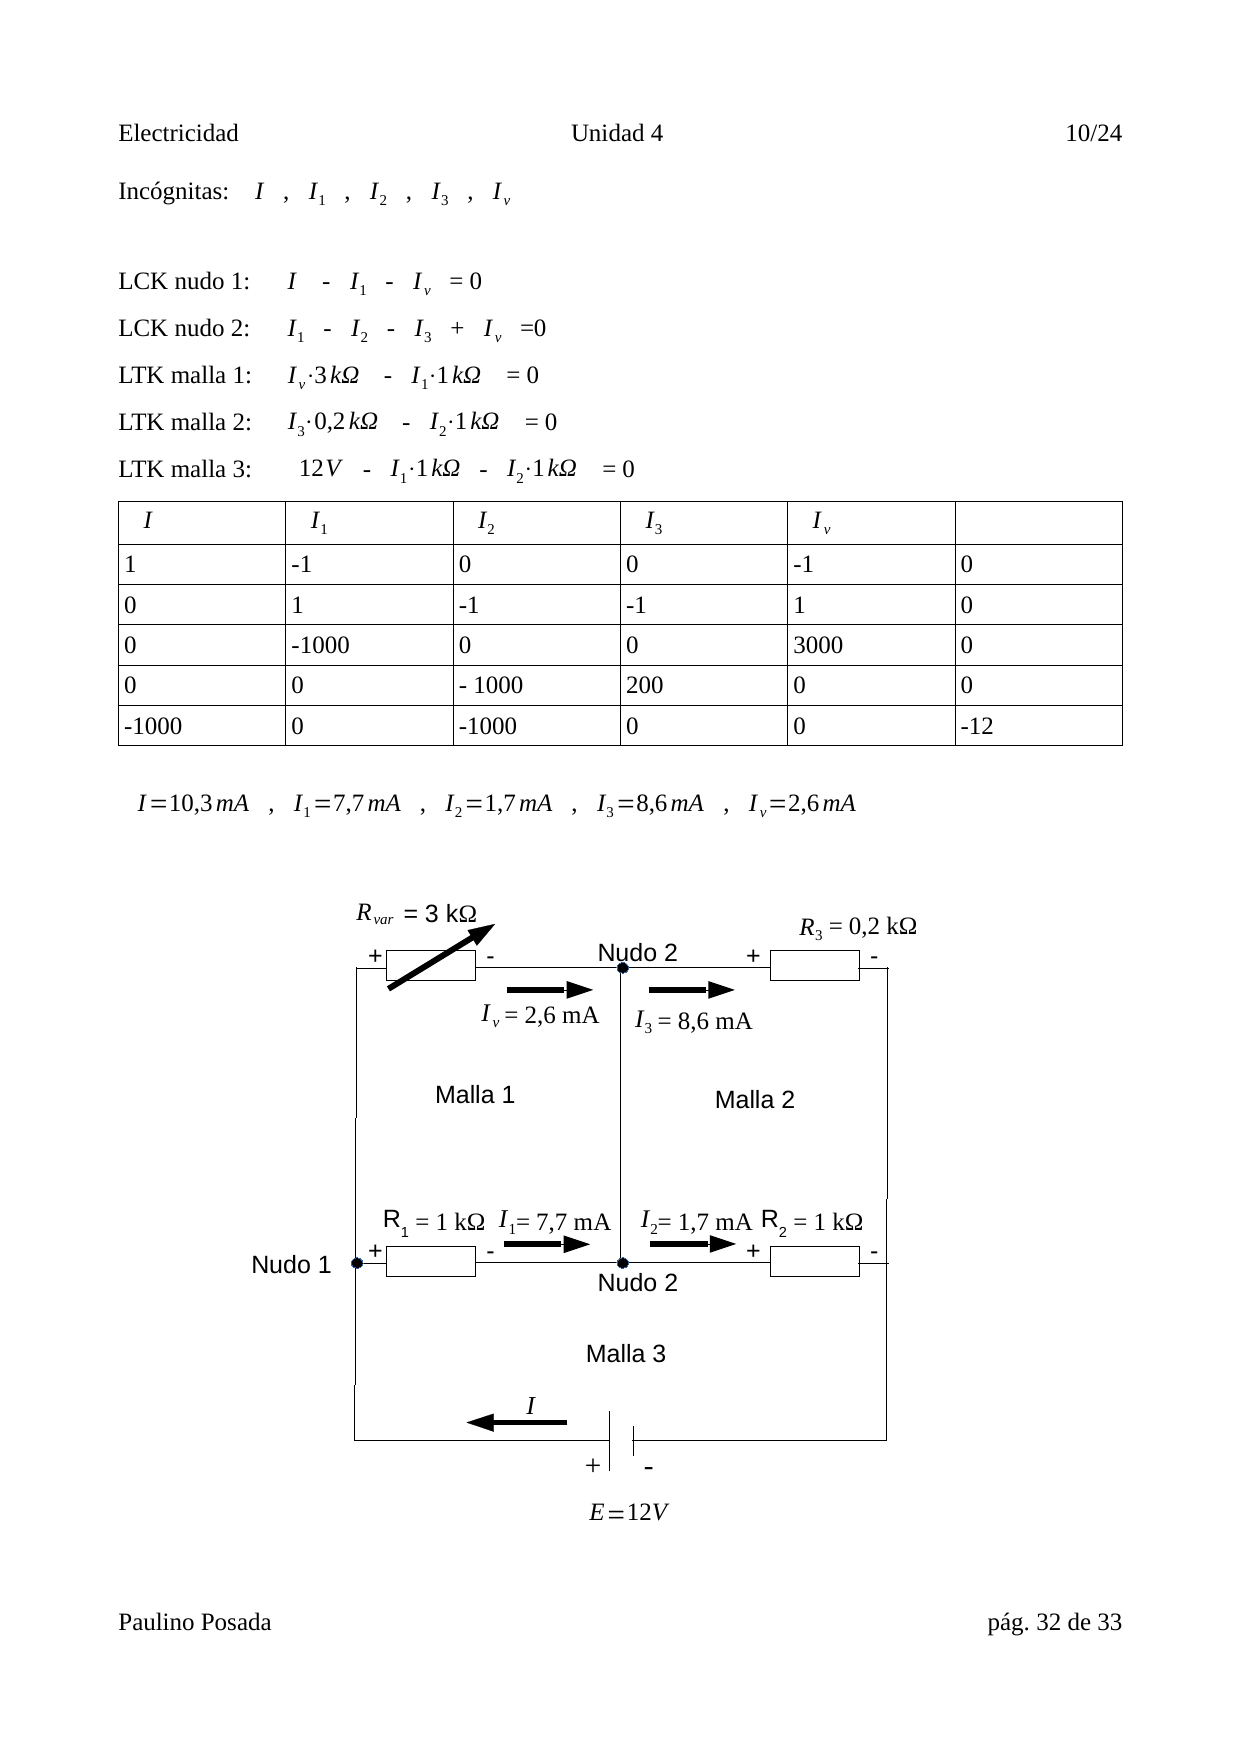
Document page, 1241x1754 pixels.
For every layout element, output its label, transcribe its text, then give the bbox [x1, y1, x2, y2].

table_cell -1000 [454, 706, 620, 745]
table_cell 0 [956, 666, 1122, 705]
table_header [956, 502, 1122, 544]
table_cell -1000 [119, 706, 285, 745]
text LTK malla 3: -- = 0 [118, 454, 1122, 486]
table_cell 0 [454, 545, 620, 584]
table_header [286, 502, 453, 544]
table_header [454, 502, 620, 544]
table_cell 0 [788, 706, 955, 745]
table_cell 0 [119, 625, 285, 665]
table_cell 0 [956, 625, 1122, 665]
table_cell 0 [454, 625, 620, 665]
table_cell 1 [119, 545, 285, 584]
text LCK nudo 2: --+=0 [118, 313, 1122, 346]
table_cell 0 [621, 625, 787, 665]
table_cell 0 [119, 666, 285, 705]
text LTK malla 2: - = 0 [118, 407, 1122, 439]
text ,,,, [118, 788, 1122, 821]
text LCK nudo 1: --= 0 [118, 266, 1122, 299]
table_cell 0 [621, 706, 787, 745]
table_cell 0 [286, 706, 453, 745]
table_cell 0 [286, 666, 453, 705]
table_cell -1 [621, 585, 787, 624]
table_cell -1000 [286, 625, 453, 665]
table_cell 0 [621, 545, 787, 584]
table_cell 1 [788, 585, 955, 624]
table_cell 0 [956, 545, 1122, 584]
table_header [788, 502, 955, 544]
table_cell -1 [788, 545, 955, 584]
table_cell 0 [788, 666, 955, 705]
table_cell 3000 [788, 625, 955, 665]
table_cell 0 [119, 585, 285, 624]
table_cell 200 [621, 666, 787, 705]
table_cell 1 [286, 585, 453, 624]
table_header [621, 502, 787, 544]
table_header [119, 502, 285, 544]
text Incógnitas: ,,,, [118, 176, 1122, 209]
table_cell -12 [956, 706, 1122, 745]
table_cell -1 [286, 545, 453, 584]
table_cell - 1000 [454, 666, 620, 705]
table_cell 0 [956, 585, 1122, 624]
table_cell -1 [454, 585, 620, 624]
text LTK malla 1: - = 0 [118, 360, 1122, 393]
